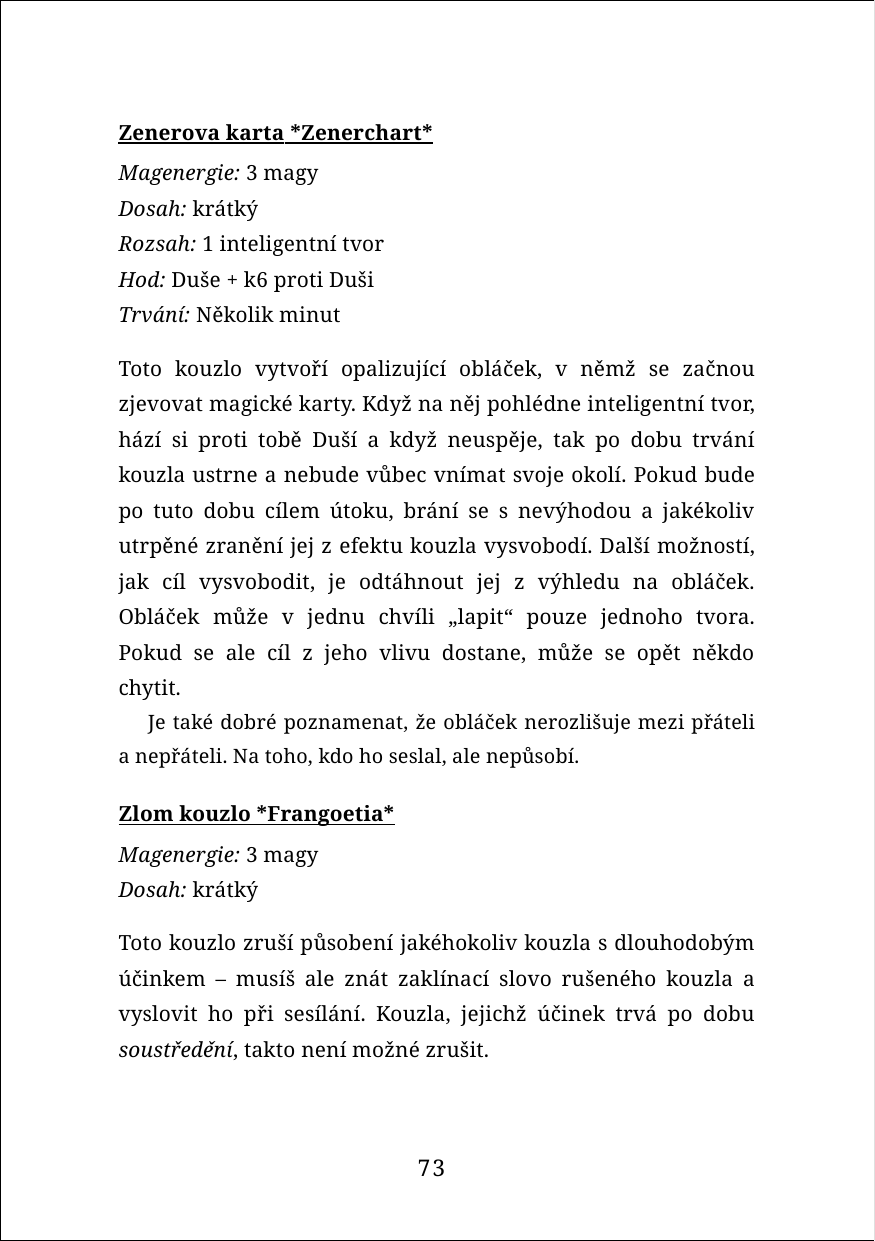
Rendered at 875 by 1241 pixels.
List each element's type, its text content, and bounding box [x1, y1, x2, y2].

text Toto kouzlo vytvoří opalizující obláček, v němž se začnou zjevovat magické karty. Když na něj pohlédne inteligentní tvor, hází si proti tobě Duší a když neuspěje, tak po dobu trvání kouzla ustrne a nebude vůbec vnímat svoje okolí. Pokud bude po tuto dobu cílem útoku, brání se s nevýhodou a jakékoliv utrpěné zranění jej z efektu kouzla vysvobodí. Další možností, jak cíl vysvobodit, je odtáhnout jej z výhledu na obláček. Obláček může v jednu chvíli „lapit“ pouze jednoho tvora. Pokud se ale cíl z jeho vlivu dostane, může se opět někdo chytit. Je také dobré poznamenat, že obláček nerozlišuje mezi přáteli a nepřáteli. Na toho, kdo ho seslal, ale nepůsobí. [118, 354, 756, 769]
text Magenergie: 3 magy Dosah: krátký [118, 840, 756, 904]
subtitle Zlom kouzlo *Frangoetia* [118, 799, 756, 828]
subtitle Zenerova karta *Zenerchart* [118, 118, 756, 147]
text Toto kouzlo zruší působení jakéhokoliv kouzla s dlouhodobým účinkem – musíš ale znát zaklínací slovo rušeného kouzla a vyslovit ho při sesílání. Kouzla, jejichž účinek trvá po dobu soustředění, takto není možné zrušit. [118, 928, 756, 1063]
text Magenergie: 3 magy Dosah: krátký Rozsah: 1 inteligentní tvor Hod: Duše + k6 proti Duši Trvání: Několik minut [118, 158, 756, 329]
